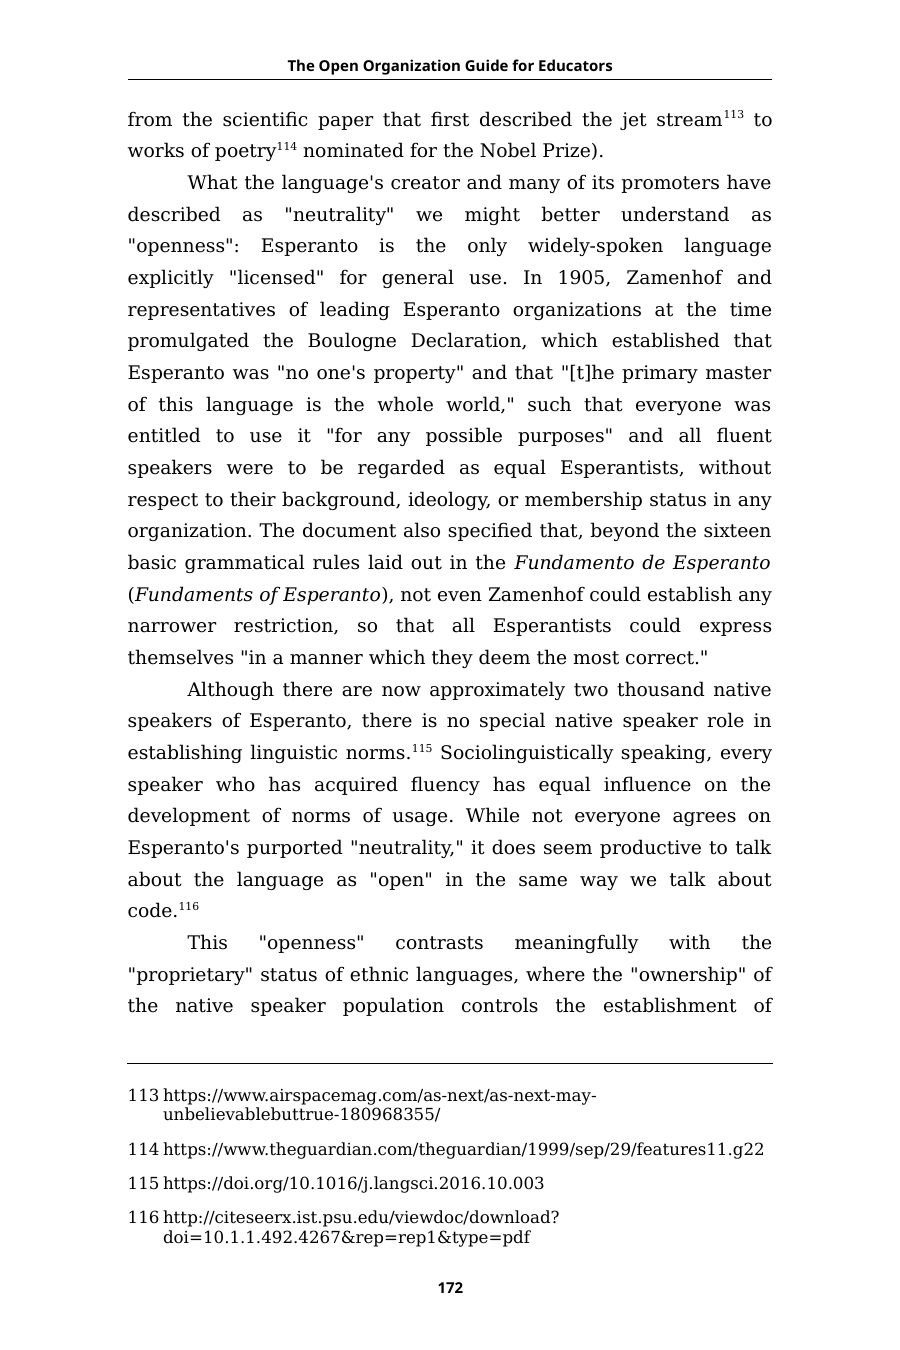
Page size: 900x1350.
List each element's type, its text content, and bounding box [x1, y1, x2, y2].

text http://citeseerx.ist.psu.edu/viewdoc/download?doi=10.1.1.492.4267&rep=rep1&type=pdf [127, 1208, 772, 1247]
text https://www.airspacemag.com/as-next/as-next-may-unbelievablebuttrue-180968355/ [127, 1086, 772, 1124]
text What the language's creator and many of its promoters have described as "neutrality" we might better understand as "openness": Esperanto is the only widely-spoken language explicitly "licensed" for general use. In 1905, Zamenhof and representatives of leading Esperanto organizations at the time promulgated the Boulogne Declaration, which established that Esperanto was "no one's property" and that "[t]he primary master of this language is the whole world," such that everyone was entitled to use it "for any possible purposes" and all fluent speakers were to be regarded as equal Esperantists, without respect to their background, ideology, or membership status in any organization. The document also specified that, beyond the sixteen basic grammatical rules laid out in the Fundamento de Esperanto (Fundaments of Esperanto), not even Zamenhof could establish any narrower restriction, so that all Esperantists could express themselves "in a manner which they deem the most correct." [127, 172, 772, 669]
text Although there are now approximately two thousand native speakers of Esperanto, there is no special native speaker role in establishing linguistic norms. Sociolinguistically speaking, every speaker who has acquired fluency has equal influence on the development of norms of usage. While not everyone agrees on Esperanto's purported "neutrality," it does seem productive to talk about the language as "open" in the same way we talk about code. [127, 679, 772, 922]
text This "openness" contrasts meaningfully with the "proprietary" status of ethnic languages, where the "ownership" of the native speaker population controls the establishment of [127, 932, 772, 1017]
text from the scientific paper that first described the jet stream to works of poetry nominated for the Nobel Prize). [127, 109, 772, 162]
text https://www.theguardian.com/theguardian/1999/sep/29/features11.g22 [127, 1139, 772, 1159]
text https://doi.org/10.1016/j.langsci.2016.10.003 [127, 1174, 772, 1193]
